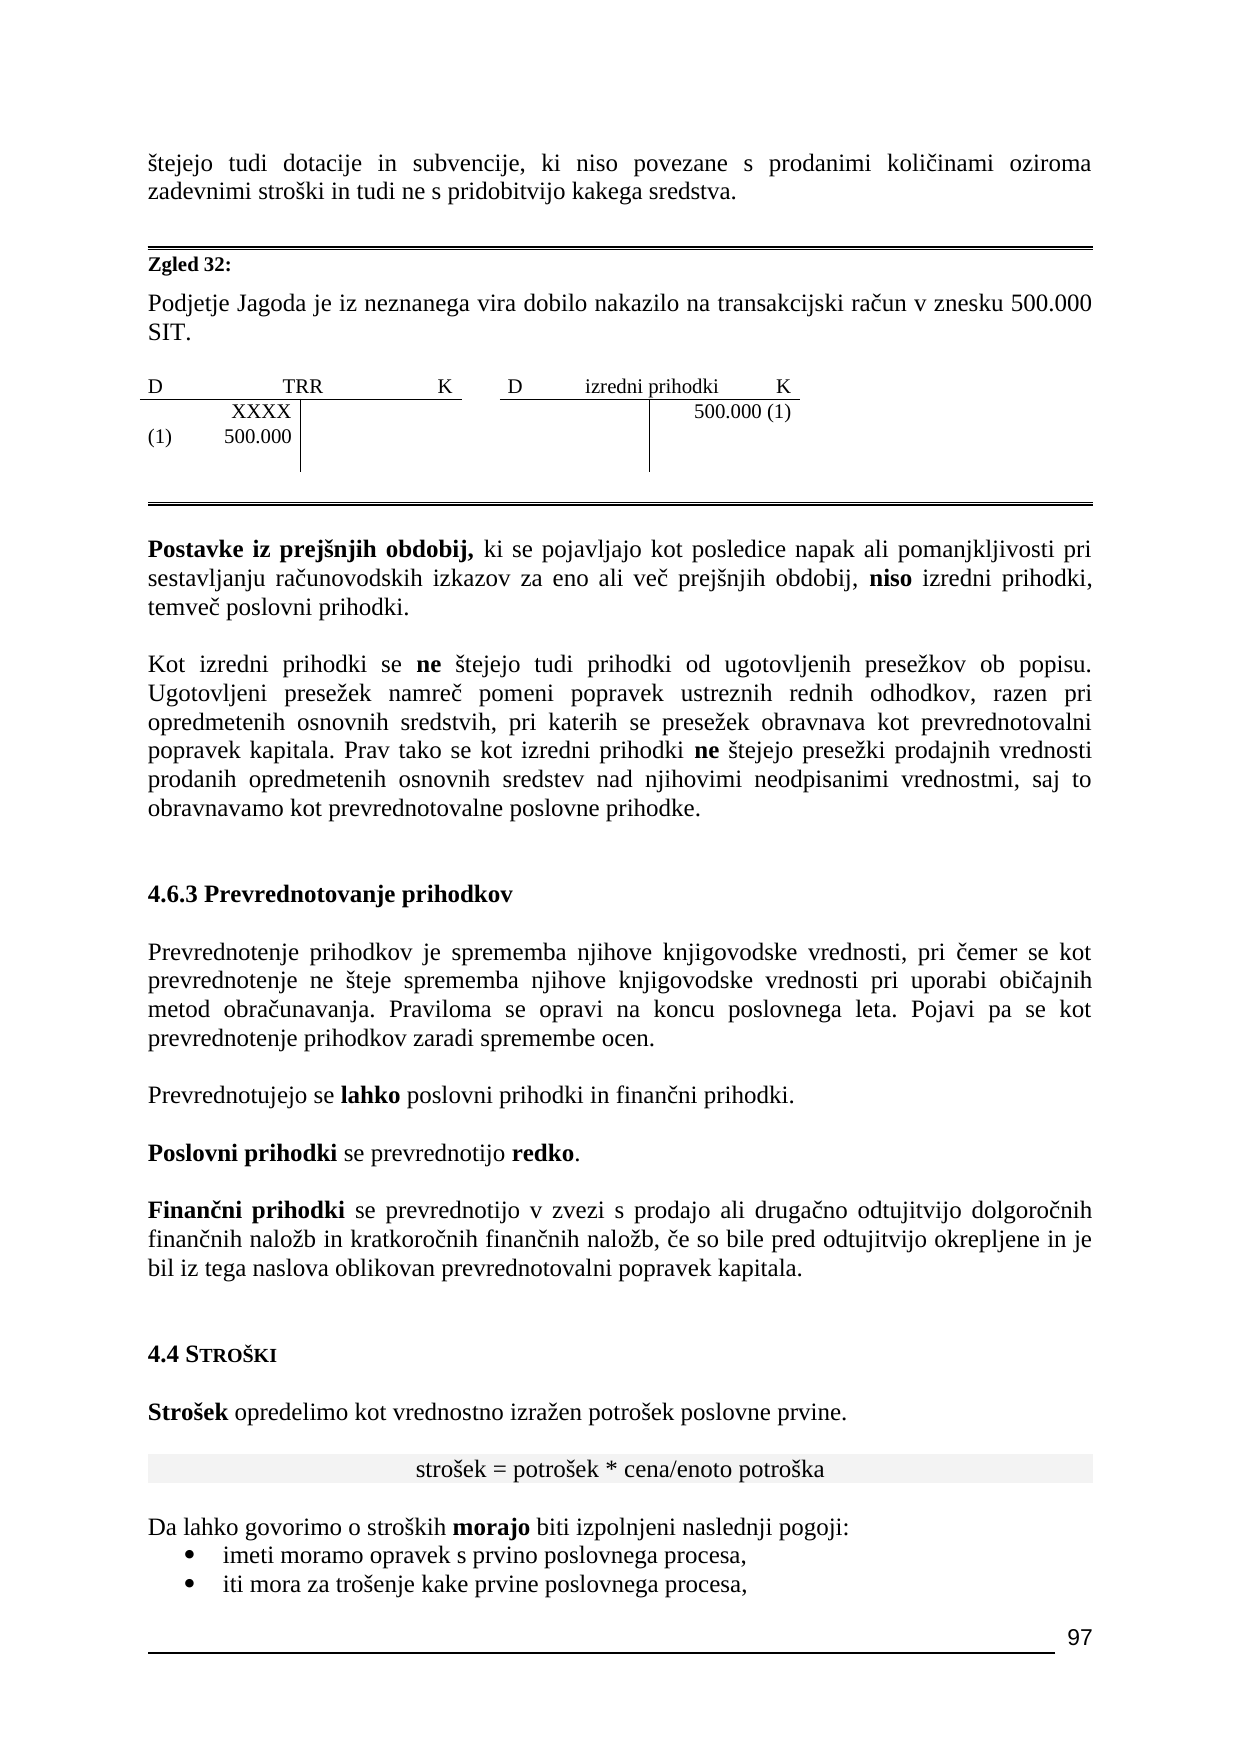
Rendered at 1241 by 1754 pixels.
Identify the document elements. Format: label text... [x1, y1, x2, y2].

table_cell [140, 448, 300, 472]
table_header D izredni prihodki K [500, 374, 800, 398]
table_cell [650, 448, 800, 472]
table_cell [800, 424, 818, 448]
list imeti moramo opravek s prvino poslovnega procesa, [185, 1541, 1093, 1569]
table_cell [462, 448, 500, 472]
table_header D TRR K [140, 374, 462, 398]
table_cell [301, 448, 462, 472]
table_cell [800, 399, 818, 423]
subtitle 4.4 Stroški [148, 1339, 1093, 1368]
table_cell 500.000 (1) [650, 400, 800, 423]
text Prevrednotujejo se lahko poslovni prihodki in finančni prihodki. [148, 1081, 1093, 1109]
table_cell [301, 400, 462, 423]
text Poslovni prihodki se prevrednotijo redko. [148, 1138, 1093, 1167]
table_cell [301, 424, 462, 448]
table_cell [500, 448, 649, 472]
text Kot izredni prihodki se ne štejejo tudi prihodki od ugotovljenih presežkov ob popisu. Ugotovljeni presežek namreč pomeni popravek ustreznih rednih odhodkov, razen pri opredmetenih osnovnih sredstvih, pri katerih se presežek obravnava kot prevrednotovalni popravek kapitala. Prav tako se kot izredni prihodki ne štejejo presežki prodajnih vrednosti prodanih opredmetenih osnovnih sredstev nad njihovimi neodpisanimi vrednostmi, saj to obravnavamo kot prevrednotovalne poslovne prihodke. [148, 649, 1093, 822]
text štejejo tudi dotacije in subvencije, ki niso povezane s prodanimi količinami oziroma zadevnimi stroški in tudi ne s pridobitvijo kakega sredstva. [148, 148, 1093, 205]
table_cell [650, 424, 800, 448]
text Prevrednotenje prihodkov je sprememba njihove knjigovodske vrednosti, pri čemer se kot prevrednotenje ne šteje sprememba njihove knjigovodske vrednosti pri uporabi običajnih metod obračunavanja. Praviloma se opravi na koncu poslovnega leta. Pojavi pa se kot prevrednotenje prihodkov zaradi spremembe ocen. [148, 937, 1093, 1052]
table_cell (1) 500.000 [140, 424, 300, 448]
text Finančni prihodki se prevrednotijo v zvezi s prodajo ali drugačno odtujitvijo dolgoročnih finančnih naložb in kratkoročnih finančnih naložb, če so bile pred odtujitvijo okrepljene in je bil iz tega naslova oblikovan prevrednotovalni popravek kapitala. [148, 1196, 1093, 1282]
text Strošek opredelimo kot vrednostno izražen potrošek poslovne prvine. [148, 1397, 1093, 1426]
table_cell XXXX [140, 400, 300, 423]
table_cell [500, 400, 649, 423]
table_cell [462, 399, 500, 423]
table_header [462, 374, 500, 398]
table_header [800, 374, 818, 398]
text strošek = potrošek * cena/enoto potroška [148, 1454, 1093, 1483]
text Podjetje Jagoda je iz neznanega vira dobilo nakazilo na transakcijski račun v znesku 500.000 SIT. [148, 288, 1093, 346]
text Postavke iz prejšnjih obdobij, ki se pojavljajo kot posledice napak ali pomanjkljivosti pri sestavljanju računovodskih izkazov za eno ali več prejšnjih obdobij, niso izredni prihodki, temveč poslovni prihodki. [148, 534, 1093, 621]
table_cell [800, 448, 818, 472]
text Zgled 32: [148, 250, 1093, 276]
text Da lahko govorimo o stroških morajo biti izpolnjeni naslednji pogoji: [148, 1512, 1093, 1541]
table_cell [500, 424, 649, 448]
list iti mora za trošenje kake prvine poslovnega procesa, [185, 1569, 1093, 1598]
subtitle 4.6.3 Prevrednotovanje prihodkov [148, 879, 1093, 908]
table_cell [462, 424, 500, 448]
